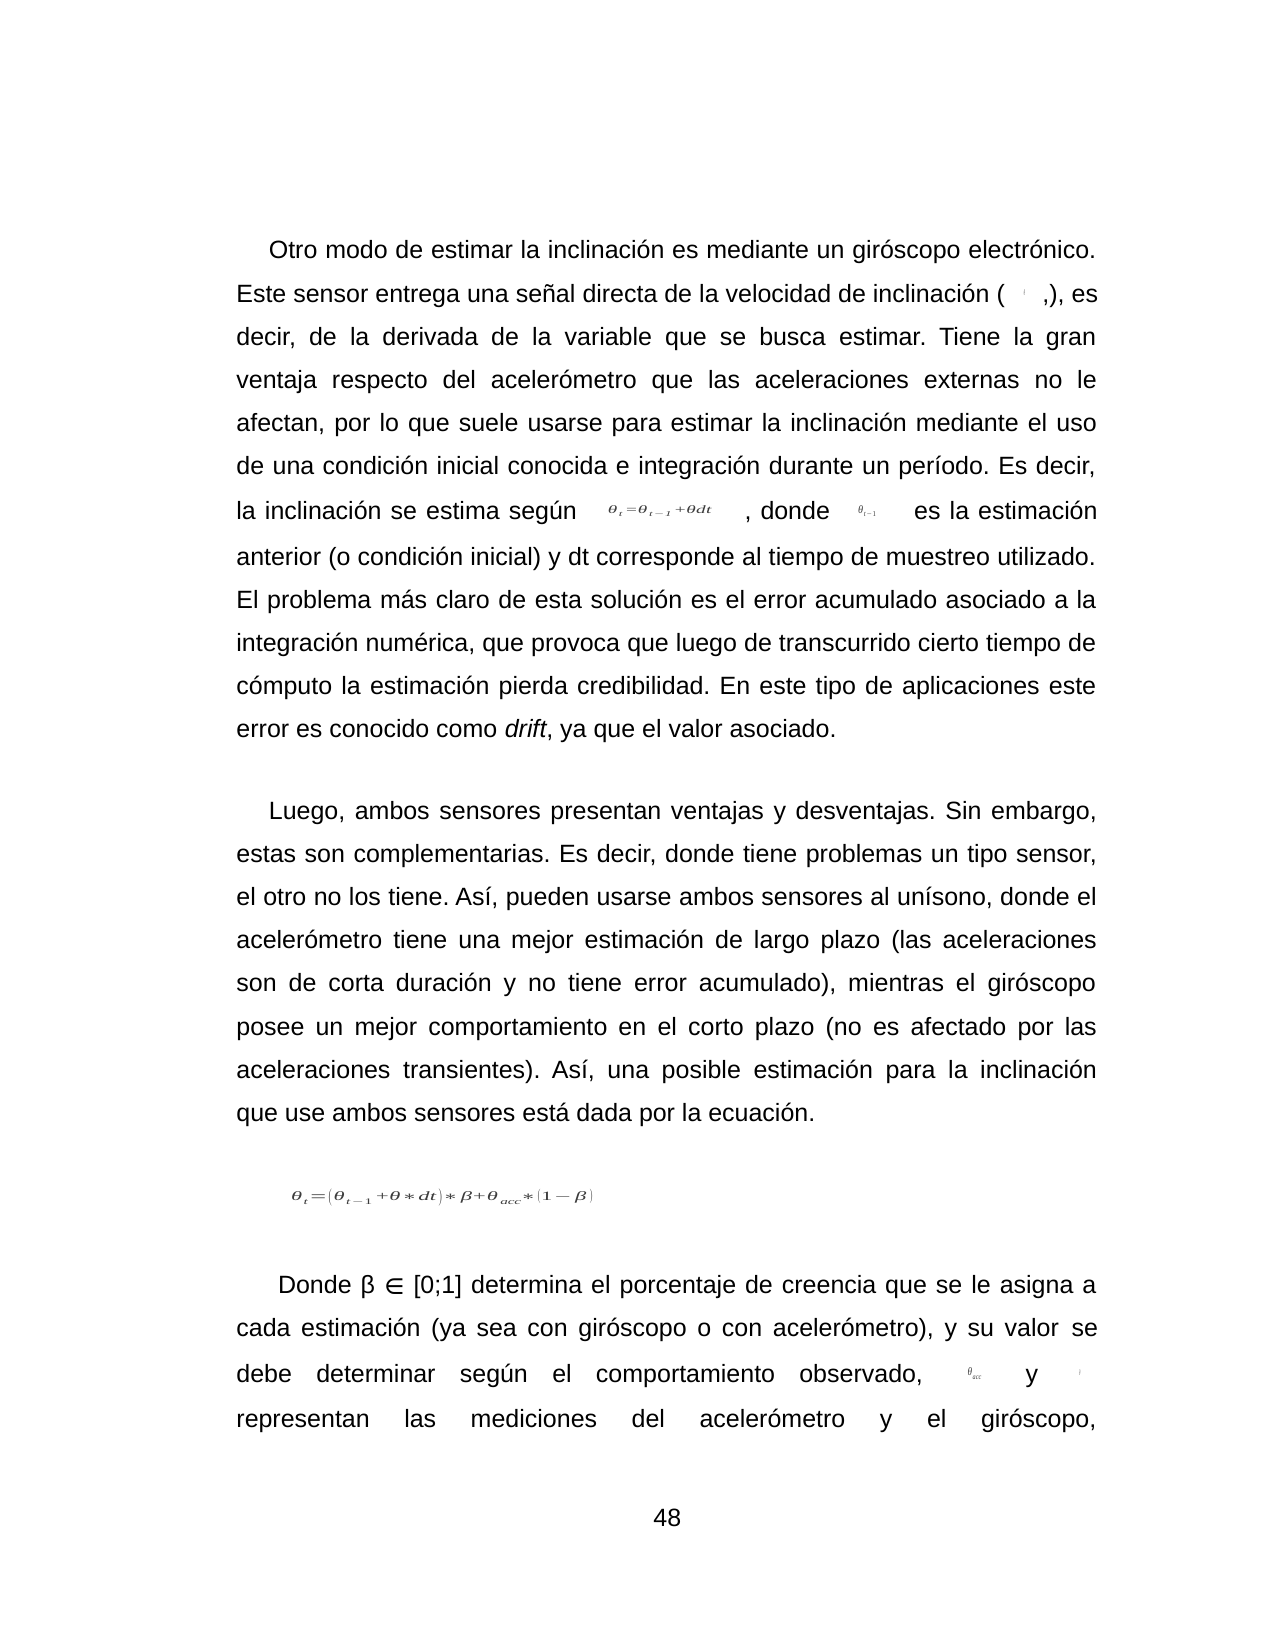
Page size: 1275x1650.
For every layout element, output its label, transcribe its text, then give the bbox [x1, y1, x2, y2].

text Otro modo de estimar la inclinación es mediante un giróscopo electrónico. Este sensor entrega una señal directa de la velocidad de inclinación (,), es decir, de la derivada de la variable que se busca estimar. Tiene la gran ventaja respecto del acelerómetro que las aceleraciones externas no le afectan, por lo que suele usarse para estimar la inclinación mediante el uso de una condición inicial conocida e integración durante un período. Es decir, la inclinación se estima según , donde es la estimación anterior (o condición inicial) y dt corresponde al tiempo de muestreo utilizado. El problema más claro de esta solución es el error acumulado asociado a la integración numérica, que provoca que luego de transcurrido cierto tiempo de cómputo la estimación pierda credibilidad. En este tipo de aplicaciones este error es conocido como drift, ya que el valor asociado. [236, 235, 1098, 743]
text Donde β ∈ [0;1] determina el porcentaje de creencia que se le asigna a cada estimación (ya sea con giróscopo o con acelerómetro), y su valor se debe determinar según el comportamiento observado, y representan las mediciones del acelerómetro y el giróscopo, [236, 1269, 1098, 1433]
text Luego, ambos sensores presentan ventajas y desventajas. Sin embargo, estas son complementarias. Es decir, donde tiene problemas un tipo sensor, el otro no los tiene. Así, pueden usarse ambos sensores al unísono, donde el acelerómetro tiene una mejor estimación de largo plazo (las aceleraciones son de corta duración y no tiene error acumulado), mientras el giróscopo posee un mejor comportamiento en el corto plazo (no es afectado por las aceleraciones transientes). Así, una posible estimación para la inclinación que use ambos sensores está dada por la ecuación. [236, 796, 1098, 1126]
